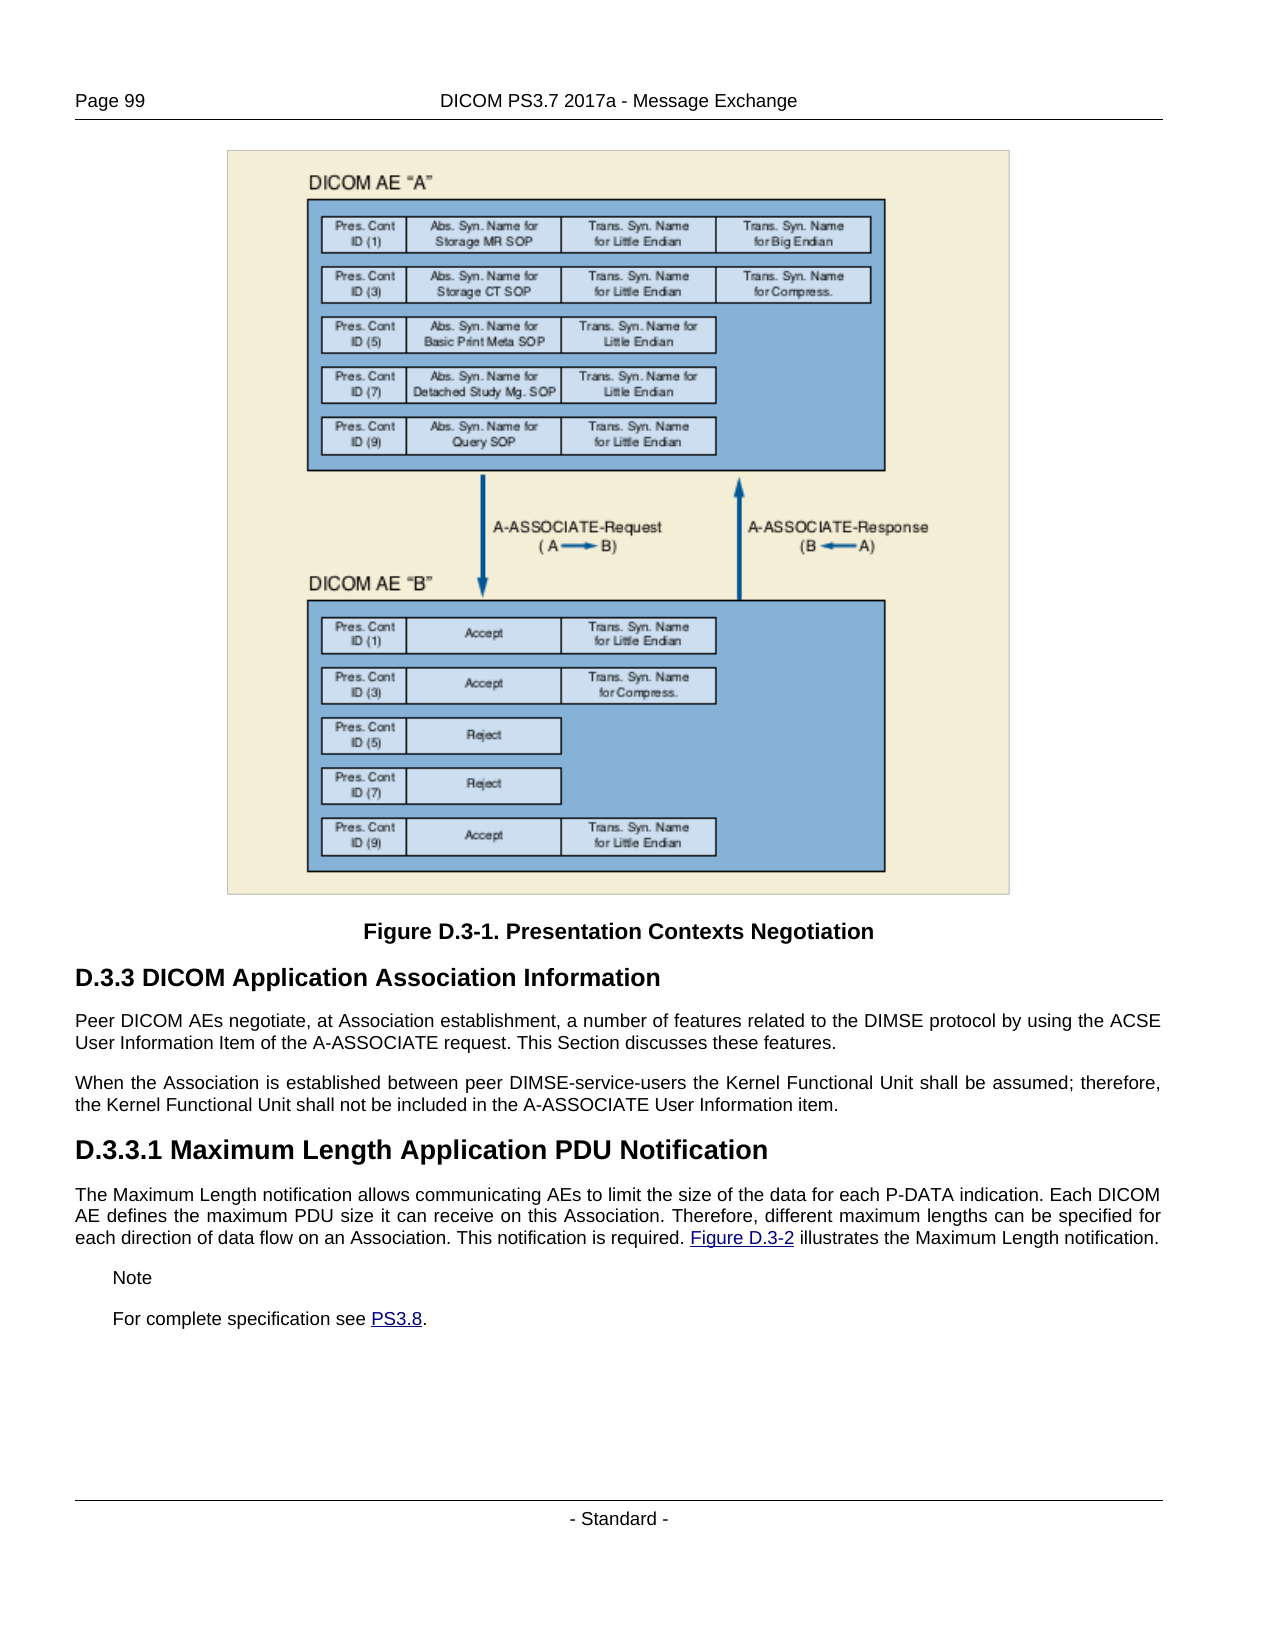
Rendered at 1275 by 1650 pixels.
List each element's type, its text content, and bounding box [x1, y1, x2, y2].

picture [226, 150, 1011, 896]
text D.3.3 DICOM Application Association Information [75, 962, 1162, 991]
text For complete specification see PS3.8. [112, 1307, 1125, 1329]
text Figure D.3-1. Presentation Contexts Negotiation [75, 918, 1162, 944]
text Peer DICOM AEs negotiate, at Association establishment, a number of features related to the DIMSE protocol by using the ACSE User Information Item of the A-ASSOCIATE request. This Section discusses these features. [75, 1010, 1162, 1053]
text The Maximum Length notification allows communicating AEs to limit the size of the data for each P-DATA indication. Each DICOM AE defines the maximum PDU size it can receive on this Association. Therefore, different maximum lengths can be specified for each direction of data flow on an Association. This notification is required. Figure D.3-2 illustrates the Maximum Length notification. [75, 1184, 1162, 1248]
text When the Association is established between peer DIMSE-service-users the Kernel Functional Unit shall be assumed; therefore, the Kernel Functional Unit shall not be included in the A-ASSOCIATE User Information item. [75, 1072, 1162, 1115]
text D.3.3.1 Maximum Length Application PDU Notification [75, 1134, 1162, 1165]
text Note [112, 1267, 1125, 1289]
